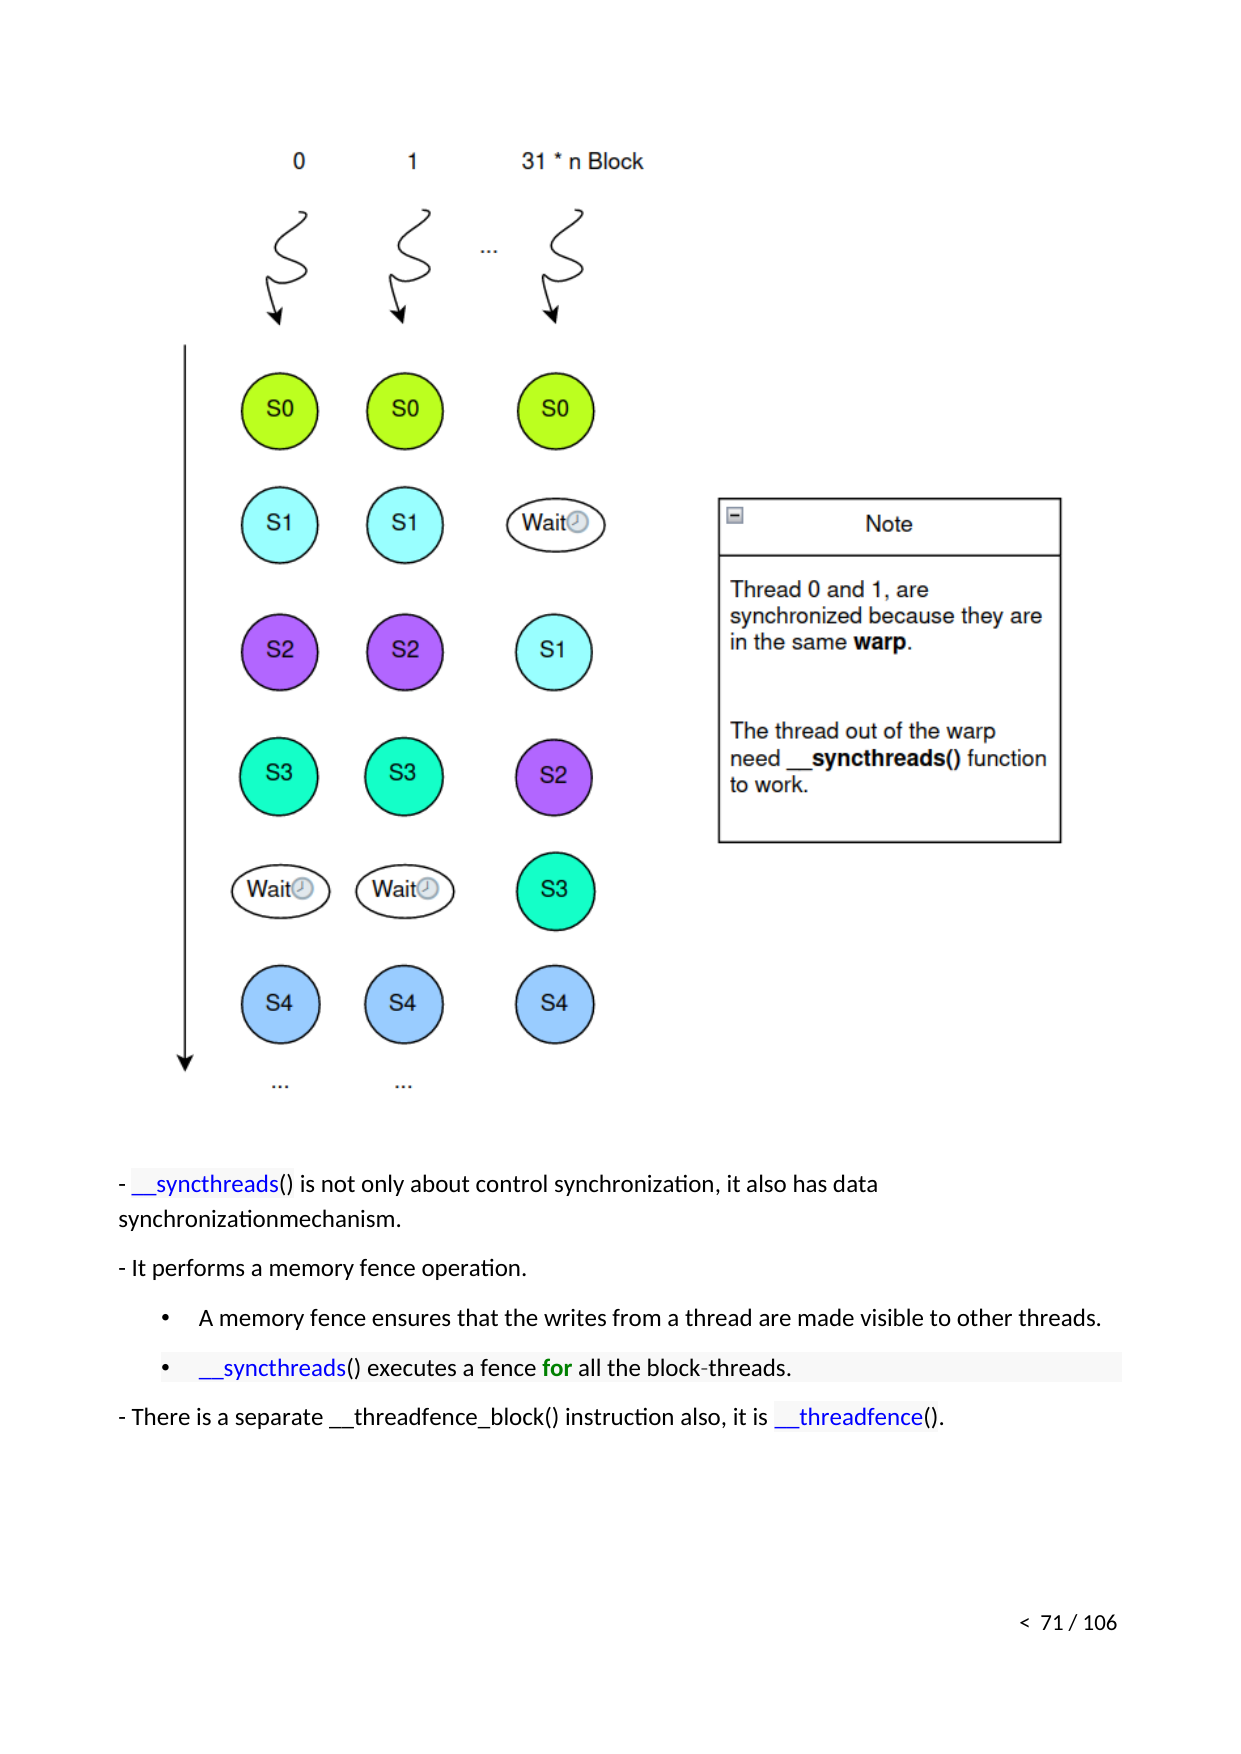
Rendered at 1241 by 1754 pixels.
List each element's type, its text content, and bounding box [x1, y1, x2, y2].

picture [156, 147, 1085, 1100]
list __syncthreads() executes a fence for all the block-threads. [161, 1352, 1122, 1382]
text - There is a separate __threadfence_block() instruction also, it is __threadfence(). [118, 1401, 1122, 1432]
text - It performs a memory fence operation. [118, 1253, 1122, 1283]
text - __syncthreads() is not only about control synchronization, it also has data synchronizationmechanism. [118, 1168, 1122, 1233]
list A memory fence ensures that the writes from a thread are made visible to other threads. [161, 1302, 1122, 1333]
